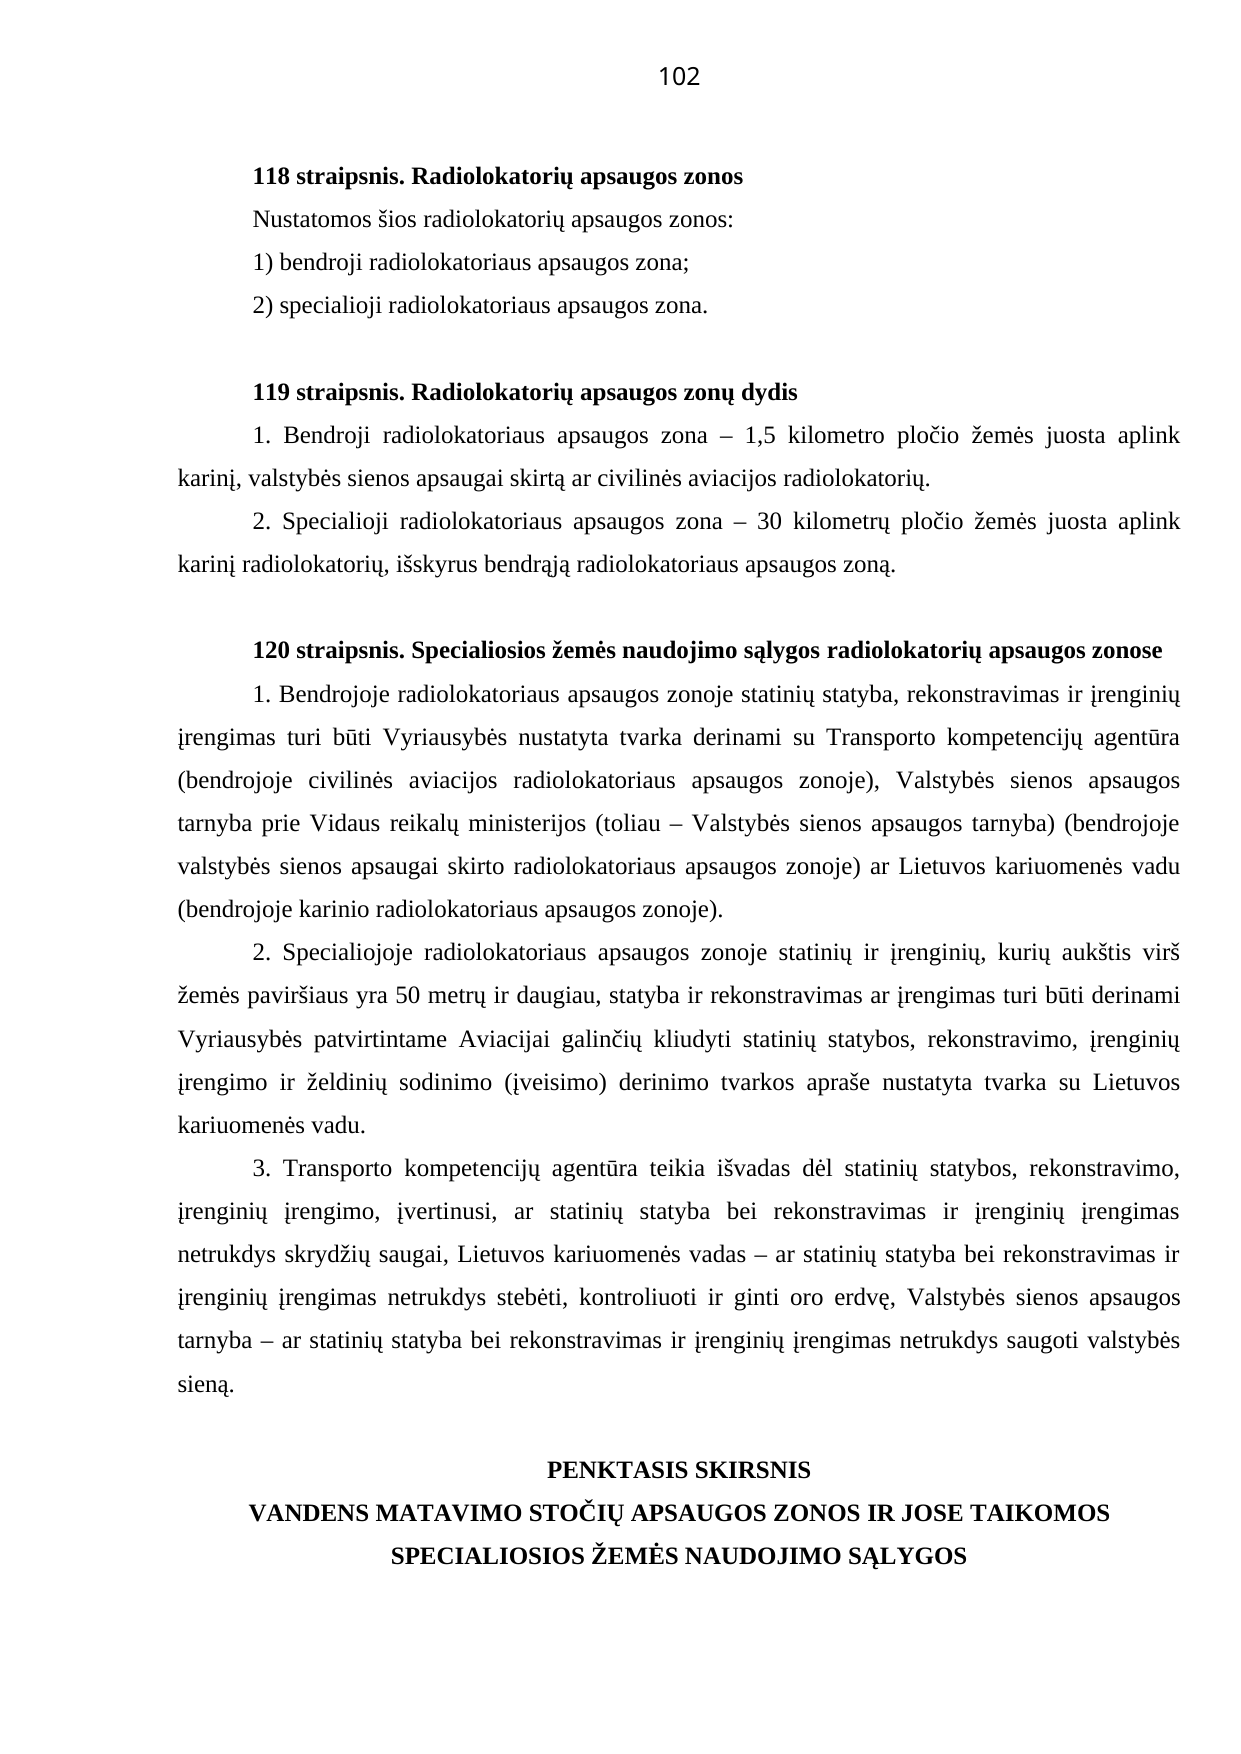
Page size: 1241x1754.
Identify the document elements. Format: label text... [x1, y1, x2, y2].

text 2. Specialioji radiolokatoriaus apsaugos zona – 30 kilometrų pločio žemės juosta aplink karinį radiolokatorių, išskyrus bendrąją radiolokatoriaus apsaugos zoną. [177, 506, 1181, 578]
text 3. Transporto kompetencijų agentūra teikia išvadas dėl statinių statybos, rekonstravimo, įrenginių įrengimo, įvertinusi, ar statinių statyba bei rekonstravimas ir įrenginių įrengimas netrukdys skrydžių saugai, Lietuvos kariuomenės vadas – ar statinių statyba bei rekonstravimas ir įrenginių įrengimas netrukdys stebėti, kontroliuoti ir ginti oro erdvę, Valstybės sienos apsaugos tarnyba – ar statinių statyba bei rekonstravimas ir įrenginių įrengimas netrukdys saugoti valstybės sieną. [177, 1153, 1181, 1397]
text 1) bendroji radiolokatoriaus apsaugos zona; [177, 247, 1181, 276]
text Nustatomos šios radiolokatorių apsaugos zonos: [177, 204, 1181, 233]
text 120 straipsnis. Specialiosios žemės naudojimo sąlygos radiolokatorių apsaugos zonose [252, 636, 1181, 664]
text 118 straipsnis. Radiolokatorių apsaugos zonos [177, 161, 1181, 190]
text 2. Specialiojoje radiolokatoriaus apsaugos zonoje statinių ir įrenginių, kurių aukštis virš žemės paviršiaus yra 50 metrų ir daugiau, statyba ir rekonstravimas ar įrengimas turi būti derinami Vyriausybės patvirtintame Aviacijai galinčių kliudyti statinių statybos, rekonstravimo, įrenginių įrengimo ir želdinių sodinimo (įveisimo) derinimo tvarkos apraše nustatyta tvarka su Lietuvos kariuomenės vadu. [177, 937, 1181, 1139]
text 119 straipsnis. Radiolokatorių apsaugos zonų dydis [177, 377, 1181, 406]
text PENKTASIS SKIRSNIS [177, 1455, 1181, 1484]
text 2) specialioji radiolokatoriaus apsaugos zona. [177, 291, 1181, 319]
text VANDENS MATAVIMO STOČIŲ APSAUGOS ZONOS IR JOSE TAIKOMOS SPECIALIOSIOS ŽEMĖS NAUDOJIMO SĄLYGOS [177, 1498, 1181, 1570]
text 1. Bendrojoje radiolokatoriaus apsaugos zonoje statinių statyba, rekonstravimas ir įrenginių įrengimas turi būti Vyriausybės nustatyta tvarka derinami su Transporto kompetencijų agentūra (bendrojoje civilinės aviacijos radiolokatoriaus apsaugos zonoje), Valstybės sienos apsaugos tarnyba prie Vidaus reikalų ministerijos (toliau – Valstybės sienos apsaugos tarnyba) (bendrojoje valstybės sienos apsaugai skirto radiolokatoriaus apsaugos zonoje) ar Lietuvos kariuomenės vadu (bendrojoje karinio radiolokatoriaus apsaugos zonoje). [177, 679, 1181, 923]
text 1. Bendroji radiolokatoriaus apsaugos zona – 1,5 kilometro pločio žemės juosta aplink karinį, valstybės sienos apsaugai skirtą ar civilinės aviacijos radiolokatorių. [177, 420, 1181, 492]
